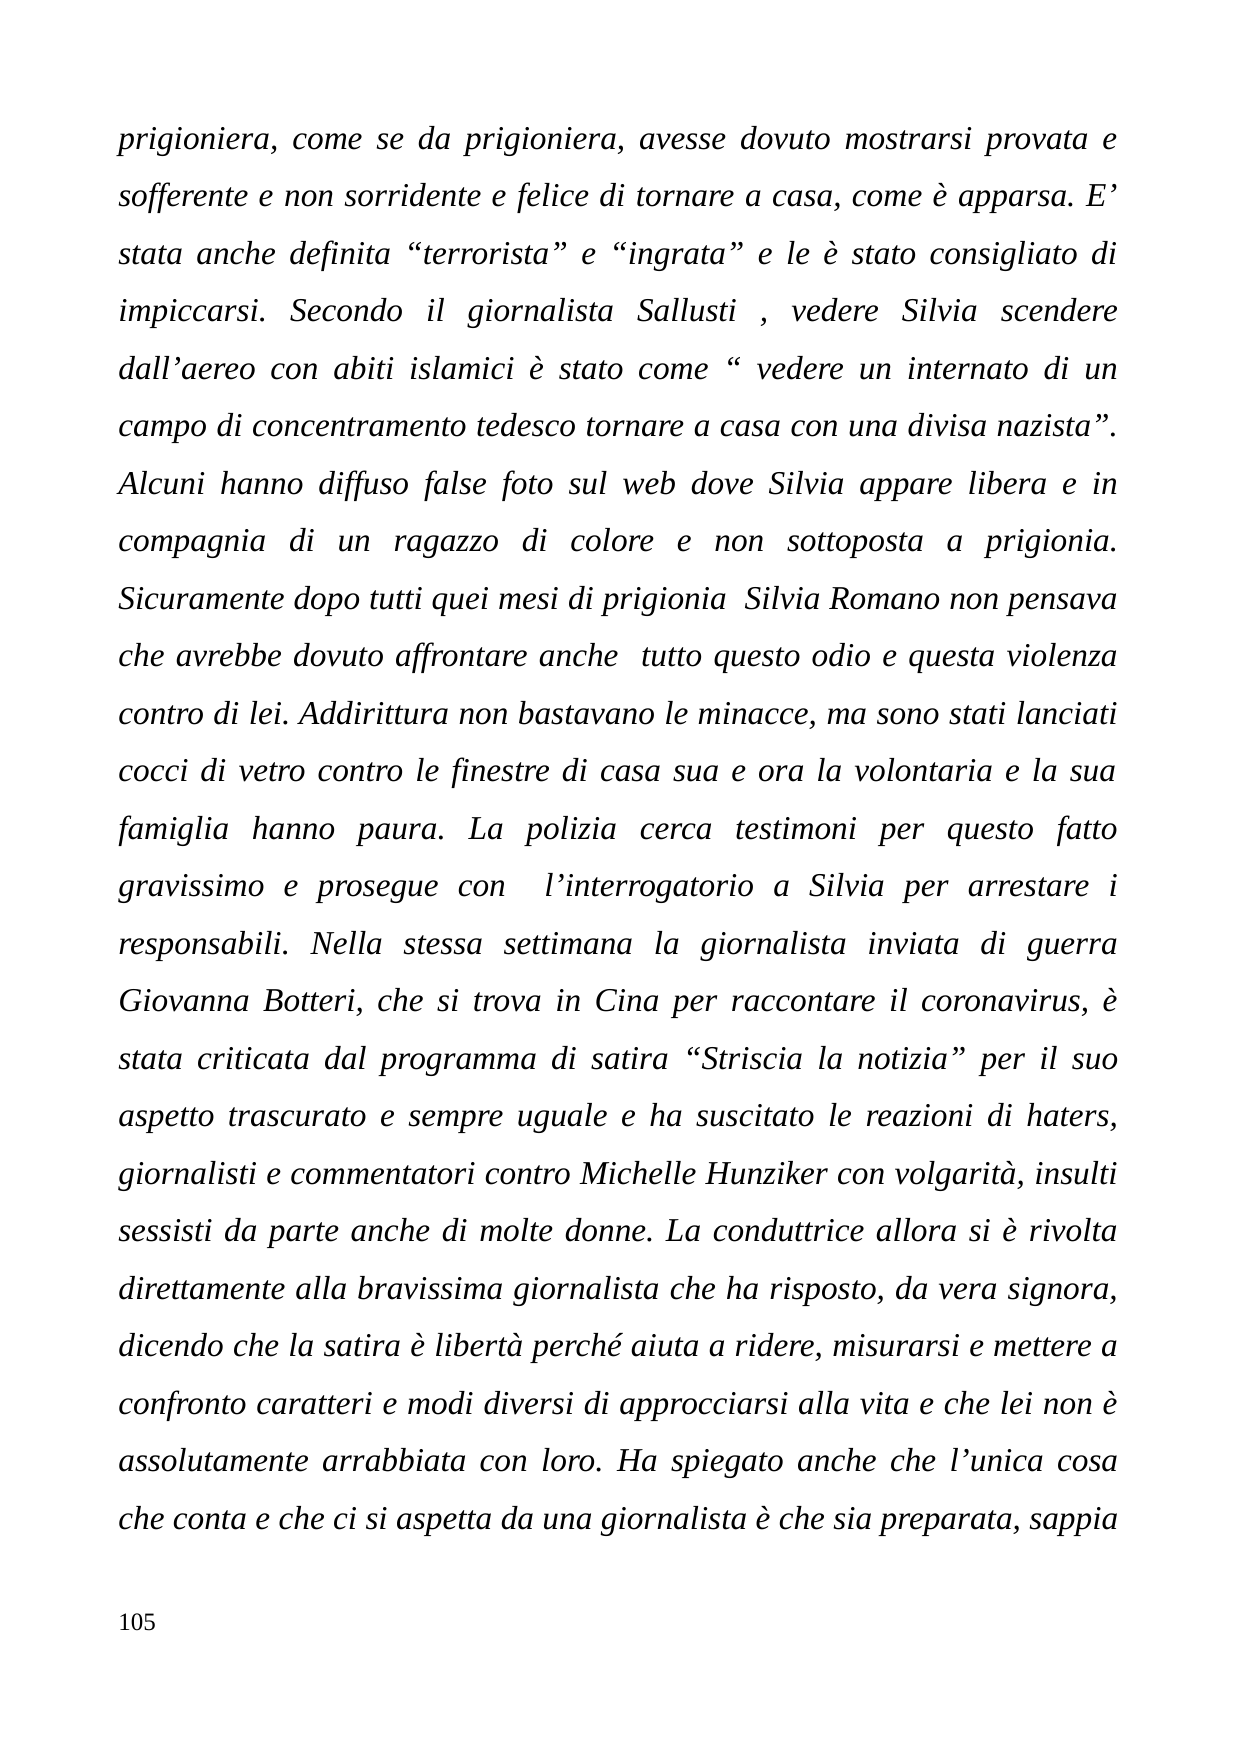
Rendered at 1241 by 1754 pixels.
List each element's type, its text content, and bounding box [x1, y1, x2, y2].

text prigioniera, come se da prigioniera, avesse dovuto mostrarsi provata e sofferente e non sorridente e felice di tornare a casa, come è apparsa. E’ stata anche definita “terrorista” e “ingrata” e le è stato consigliato di impiccarsi. Secondo il giornalista Sallusti , vedere Silvia scendere dall’aereo con abiti islamici è stato come “ vedere un internato di un campo di concentramento tedesco tornare a casa con una divisa nazista”. Alcuni hanno diffuso false foto sul web dove Silvia appare libera e in compagnia di un ragazzo di colore e non sottoposta a prigionia. Sicuramente dopo tutti quei mesi di prigionia Silvia Romano non pensava che avrebbe dovuto affrontare anche tutto questo odio e questa violenza contro di lei. Addirittura non bastavano le minacce, ma sono stati lanciati cocci di vetro contro le finestre di casa sua e ora la volontaria e la sua famiglia hanno paura. La polizia cerca testimoni per questo fatto gravissimo e prosegue con l’interrogatorio a Silvia per arrestare i responsabili. Nella stessa settimana la giornalista inviata di guerra Giovanna Botteri, che si trova in Cina per raccontare il coronavirus, è stata criticata dal programma di satira “Striscia la notizia” per il suo aspetto trascurato e sempre uguale e ha suscitato le reazioni di haters, giornalisti e commentatori contro Michelle Hunziker con volgarità, insulti sessisti da parte anche di molte donne. La conduttrice allora si è rivolta direttamente alla bravissima giornalista che ha risposto, da vera signora, dicendo che la satira è libertà perché aiuta a ridere, misurarsi e mettere a confronto caratteri e modi diversi di approcciarsi alla vita e che lei non è assolutamente arrabbiata con loro. Ha spiegato anche che l’unica cosa che conta e che ci si aspetta da una giornalista è che sia preparata, sappia [118, 118, 1122, 1536]
